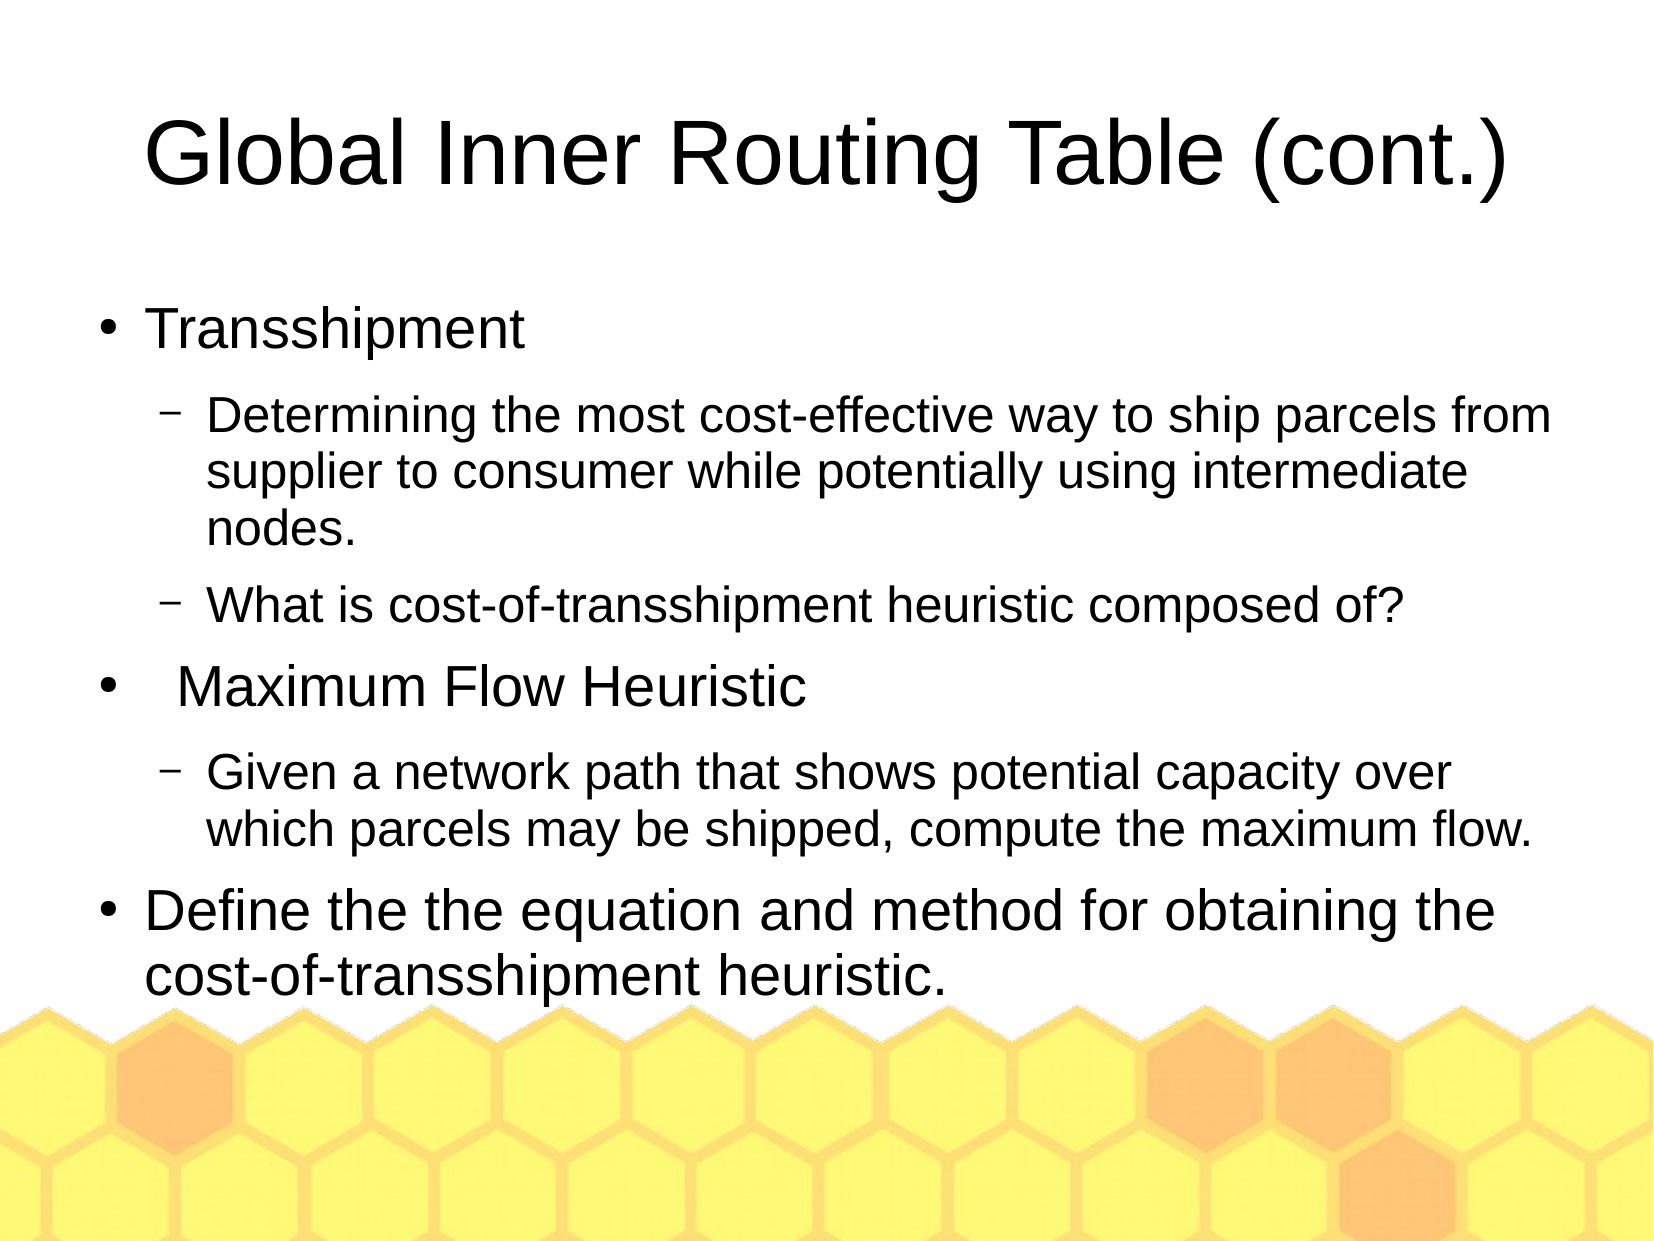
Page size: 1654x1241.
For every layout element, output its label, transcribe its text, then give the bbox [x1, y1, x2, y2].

title Global Inner Routing Table (cont.) [82, 49, 1571, 257]
picture [0, 1001, 1654, 1241]
list Transshipment Determining the most cost-effective way to ship parcels from supplier to consumer while potentially using intermediate nodes. What is cost-of-transshipment heuristic composed of? Maximum Flow Heuristic Given a network path that shows potential capacity over which parcels may be shipped, compute the maximum flow. Define the the equation and method for obtaining the cost-of-transshipment heuristic. [82, 296, 1571, 1016]
